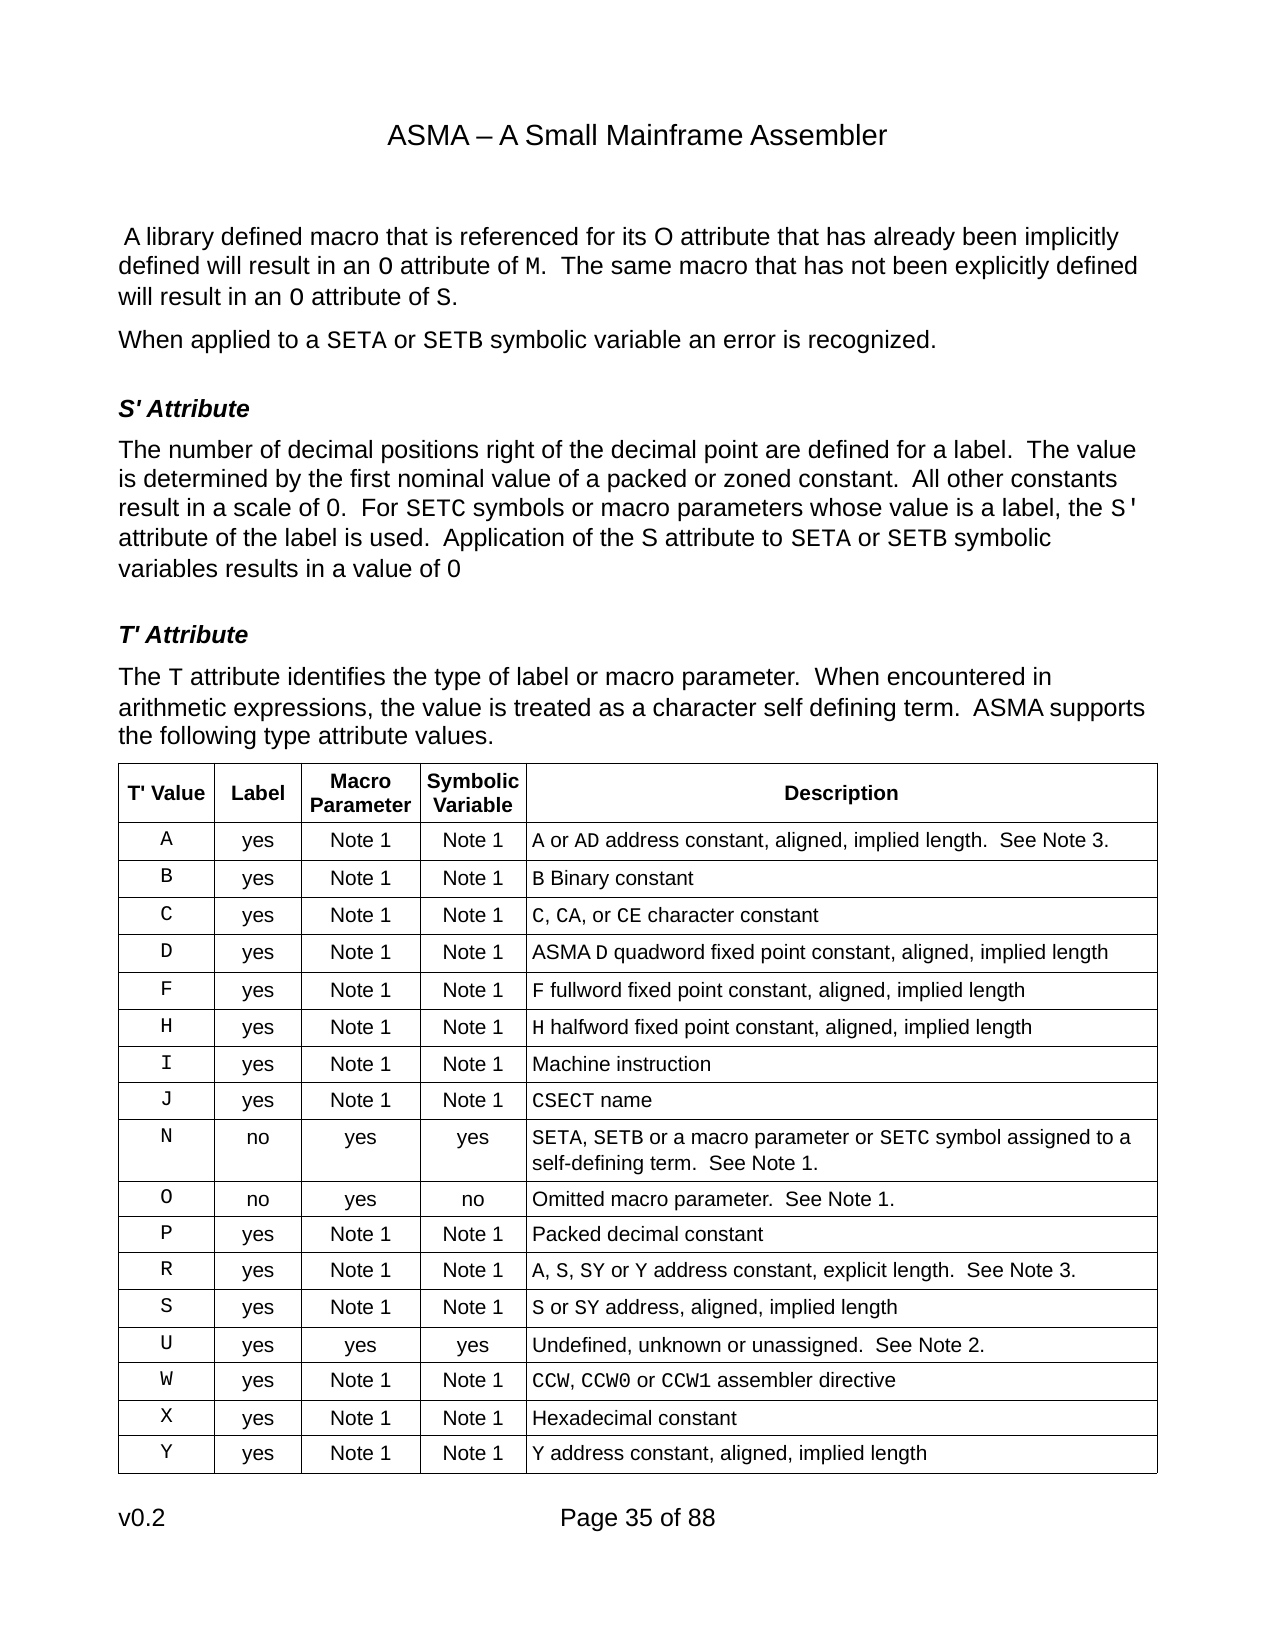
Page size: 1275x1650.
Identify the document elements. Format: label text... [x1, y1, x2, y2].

table_cell Note 1 [302, 973, 420, 1009]
table_cell yes [215, 1363, 301, 1399]
table_cell N [119, 1120, 214, 1181]
table_cell Note 1 [421, 973, 526, 1009]
table_cell CCW, CCW0 or CCW1 assembler directive [527, 1363, 1157, 1399]
table_cell A [119, 823, 214, 859]
table_cell Note 1 [302, 935, 420, 972]
table_cell Note 1 [302, 1290, 420, 1327]
text A library defined macro that is referenced for its O attribute that has already been implicitly defined will result in an O attribute of M. The same macro that has not been explicitly defined will result in an O attribute of S. [118, 222, 1157, 313]
table_cell Y address constant, aligned, implied length [527, 1436, 1157, 1472]
table_cell yes [215, 1047, 301, 1082]
table_cell A, S, SY or Y address constant, explicit length. See Note 3. [527, 1253, 1157, 1289]
table_cell Note 1 [421, 823, 526, 859]
table_cell J [119, 1083, 214, 1119]
table_cell yes [215, 1328, 301, 1362]
table_cell Machine instruction [527, 1047, 1157, 1082]
table_cell Note 1 [302, 1217, 420, 1252]
table_cell yes [421, 1120, 526, 1181]
table_cell A or AD address constant, aligned, implied length. See Note 3. [527, 823, 1157, 859]
table_cell Note 1 [302, 823, 420, 859]
table_cell W [119, 1363, 214, 1399]
table_cell yes [302, 1120, 420, 1181]
text The T attribute identifies the type of label or macro parameter. When encountered in arithmetic expressions, the value is treated as a character self defining term. ASMA supports the following type attribute values. [118, 662, 1157, 750]
table_cell Packed decimal constant [527, 1217, 1157, 1252]
table_cell yes [302, 1182, 420, 1216]
table_header Description [527, 764, 1157, 822]
table_cell B Binary constant [527, 861, 1157, 897]
table_cell O [119, 1182, 214, 1216]
table_cell no [421, 1182, 526, 1216]
table_header Symbolic Variable [421, 764, 526, 822]
table_cell yes [215, 935, 301, 972]
table_cell Omitted macro parameter. See Note 1. [527, 1182, 1157, 1216]
table_cell Note 1 [421, 898, 526, 934]
table_cell yes [215, 1217, 301, 1252]
table_cell yes [215, 973, 301, 1009]
table_cell CSECT name [527, 1083, 1157, 1119]
table_cell Note 1 [302, 1436, 420, 1472]
table_cell no [215, 1182, 301, 1216]
table_cell Note 1 [421, 1217, 526, 1252]
table_cell yes [215, 823, 301, 859]
table_cell C [119, 898, 214, 934]
table_cell Hexadecimal constant [527, 1401, 1157, 1435]
subtitle T' Attribute [118, 621, 1157, 649]
table_cell Note 1 [421, 1401, 526, 1435]
table_cell Undefined, unknown or unassigned. See Note 2. [527, 1328, 1157, 1362]
table_cell S [119, 1290, 214, 1327]
table_cell SETA, SETB or a macro parameter or SETC symbol assigned to a self-defining term. See Note 1. [527, 1120, 1157, 1181]
table_cell ASMA D quadword fixed point constant, aligned, implied length [527, 935, 1157, 972]
table_cell U [119, 1328, 214, 1362]
table_cell C, CA, or CE character constant [527, 898, 1157, 934]
subtitle S' Attribute [118, 394, 1157, 422]
table_cell R [119, 1253, 214, 1289]
table_header T' Value [119, 764, 214, 822]
table_cell F fullword fixed point constant, aligned, implied length [527, 973, 1157, 1009]
table_cell D [119, 935, 214, 972]
table_cell P [119, 1217, 214, 1252]
table_cell Note 1 [421, 861, 526, 897]
table_cell Note 1 [421, 1290, 526, 1327]
table_cell yes [215, 1253, 301, 1289]
table_cell yes [215, 1401, 301, 1435]
table_cell yes [215, 1436, 301, 1472]
table_cell Note 1 [302, 1047, 420, 1082]
table_cell F [119, 973, 214, 1009]
table_cell Note 1 [302, 1010, 420, 1046]
table_cell Note 1 [421, 1363, 526, 1399]
table_header Macro Parameter [302, 764, 420, 822]
text When applied to a SETA or SETB symbolic variable an error is recognized. [118, 326, 1157, 356]
table_cell Note 1 [421, 1010, 526, 1046]
table_header Label [215, 764, 301, 822]
table_cell X [119, 1401, 214, 1435]
table_cell H [119, 1010, 214, 1046]
table_cell I [119, 1047, 214, 1082]
table_cell Note 1 [421, 1047, 526, 1082]
table_cell yes [215, 1083, 301, 1119]
table_cell yes [302, 1328, 420, 1362]
table_cell Note 1 [302, 861, 420, 897]
table_cell B [119, 861, 214, 897]
table_cell Note 1 [302, 1363, 420, 1399]
table_cell Note 1 [421, 1083, 526, 1119]
table_cell Note 1 [302, 1253, 420, 1289]
table_cell Note 1 [302, 1401, 420, 1435]
table_cell no [215, 1120, 301, 1181]
table_cell yes [215, 1010, 301, 1046]
table_cell Note 1 [302, 898, 420, 934]
text The number of decimal positions right of the decimal point are defined for a label. The value is determined by the first nominal value of a packed or zoned constant. All other constants result in a scale of 0. For SETC symbols or macro parameters whose value is a label, the S' attribute of the label is used. Application of the S attribute to SETA or SETB symbolic variables results in a value of 0 [118, 435, 1157, 583]
table_cell yes [421, 1328, 526, 1362]
table_cell Note 1 [302, 1083, 420, 1119]
table_cell S or SY address, aligned, implied length [527, 1290, 1157, 1327]
table_cell Note 1 [421, 1436, 526, 1472]
table_cell Note 1 [421, 1253, 526, 1289]
table_cell yes [215, 1290, 301, 1327]
table_cell yes [215, 861, 301, 897]
table_cell Note 1 [421, 935, 526, 972]
table_cell H halfword fixed point constant, aligned, implied length [527, 1010, 1157, 1046]
table_cell Y [119, 1436, 214, 1472]
table_cell yes [215, 898, 301, 934]
